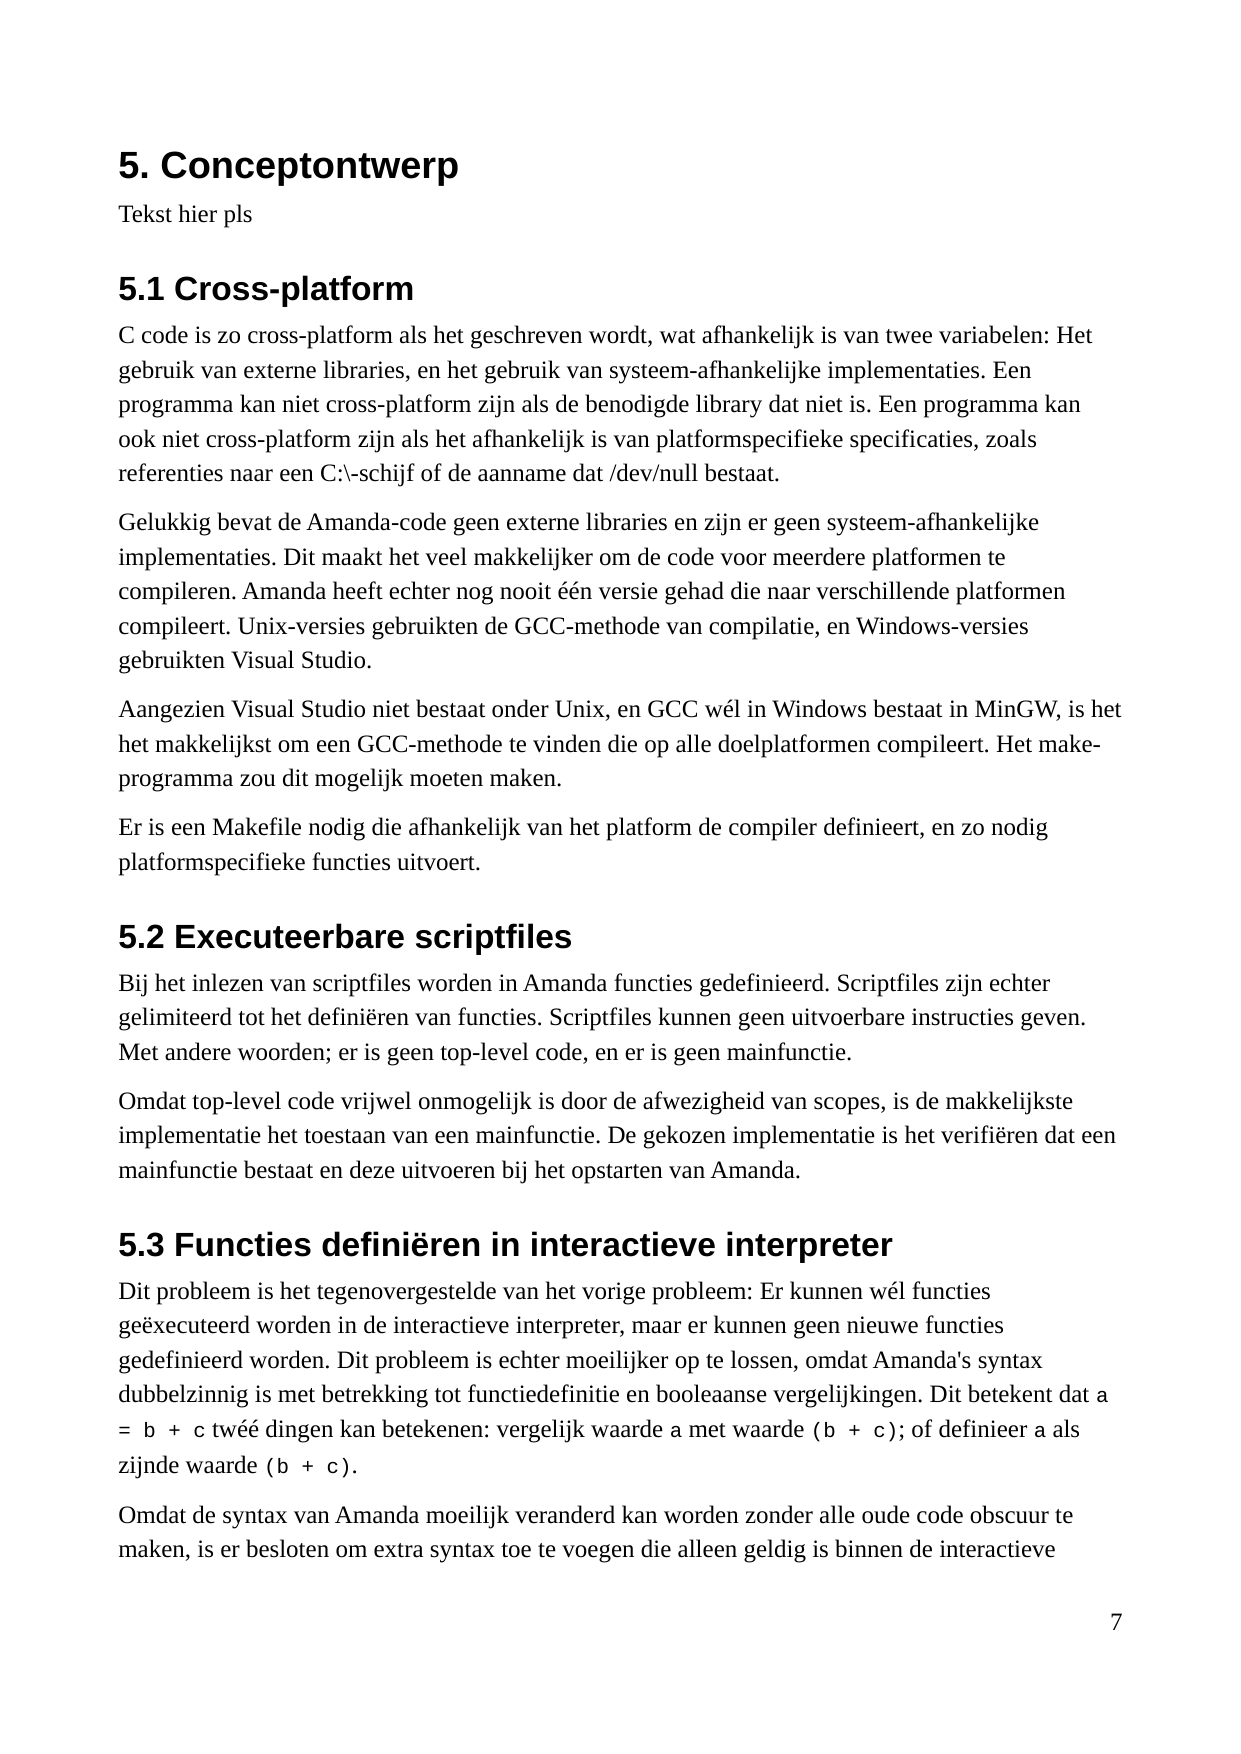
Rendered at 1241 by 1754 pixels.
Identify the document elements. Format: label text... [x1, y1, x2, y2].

text Omdat top-level code vrijwel onmogelijk is door de afwezigheid van scopes, is de makkelijkste implementatie het toestaan van een mainfunctie. De gekozen implementatie is het verifiëren dat een mainfunctie bestaat en deze uitvoeren bij het opstarten van Amanda. [118, 1086, 1122, 1183]
text C code is zo cross-platform als het geschreven wordt, wat afhankelijk is van twee variabelen: Het gebruik van externe libraries, en het gebruik van systeem-afhankelijke implementaties. Een programma kan niet cross-platform zijn als de benodigde library dat niet is. Een programma kan ook niet cross-platform zijn als het afhankelijk is van platformspecifieke specificaties, zoals referenties naar een C:\-schijf of de aanname dat /dev/null bestaat. [118, 320, 1122, 487]
text Aangezien Visual Studio niet bestaat onder Unix, en GCC wél in Windows bestaat in MinGW, is het het makkelijkst om een GCC-methode te vinden die op alle doelplatformen compileert. Het make-programma zou dit mogelijk moeten maken. [118, 694, 1122, 792]
subtitle 5.3 Functies definiëren in interactieve interpreter [118, 1225, 1122, 1263]
subtitle 5. Conceptontwerp [118, 143, 1122, 187]
text Tekst hier pls [118, 199, 1122, 228]
text Dit probleem is het tegenovergestelde van het vorige probleem: Er kunnen wél functies geëxecuteerd worden in de interactieve interpreter, maar er kunnen geen nieuwe functies gedefinieerd worden. Dit probleem is echter moeilijker op te lossen, omdat Amanda's syntax dubbelzinnig is met betrekking tot functiedefinitie en booleaanse vergelijkingen. Dit betekent dat a = b + c twéé dingen kan betekenen: vergelijk waarde a met waarde (b + c); of definieer a als zijnde waarde (b + c). [118, 1276, 1122, 1479]
subtitle 5.2 Executeerbare scriptfiles [118, 917, 1122, 955]
text Gelukkig bevat de Amanda-code geen externe libraries en zijn er geen systeem-afhankelijke implementaties. Dit maakt het veel makkelijker om de code voor meerdere platformen te compileren. Amanda heeft echter nog nooit één versie gehad die naar verschillende platformen compileert. Unix-versies gebruikten de GCC-methode van compilatie, en Windows-versies gebruikten Visual Studio. [118, 507, 1122, 674]
text Bij het inlezen van scriptfiles worden in Amanda functies gedefinieerd. Scriptfiles zijn echter gelimiteerd tot het definiëren van functies. Scriptfiles kunnen geen uitvoerbare instructies geven. Met andere woorden; er is geen top-level code, en er is geen mainfunctie. [118, 968, 1122, 1066]
text Omdat de syntax van Amanda moeilijk veranderd kan worden zonder alle oude code obscuur te maken, is er besloten om extra syntax toe te voegen die alleen geldig is binnen de interactieve [118, 1500, 1122, 1563]
subtitle 5.1 Cross-platform [118, 269, 1122, 308]
text Er is een Makefile nodig die afhankelijk van het platform de compiler definieert, en zo nodig platformspecifieke functies uitvoert. [118, 812, 1122, 876]
